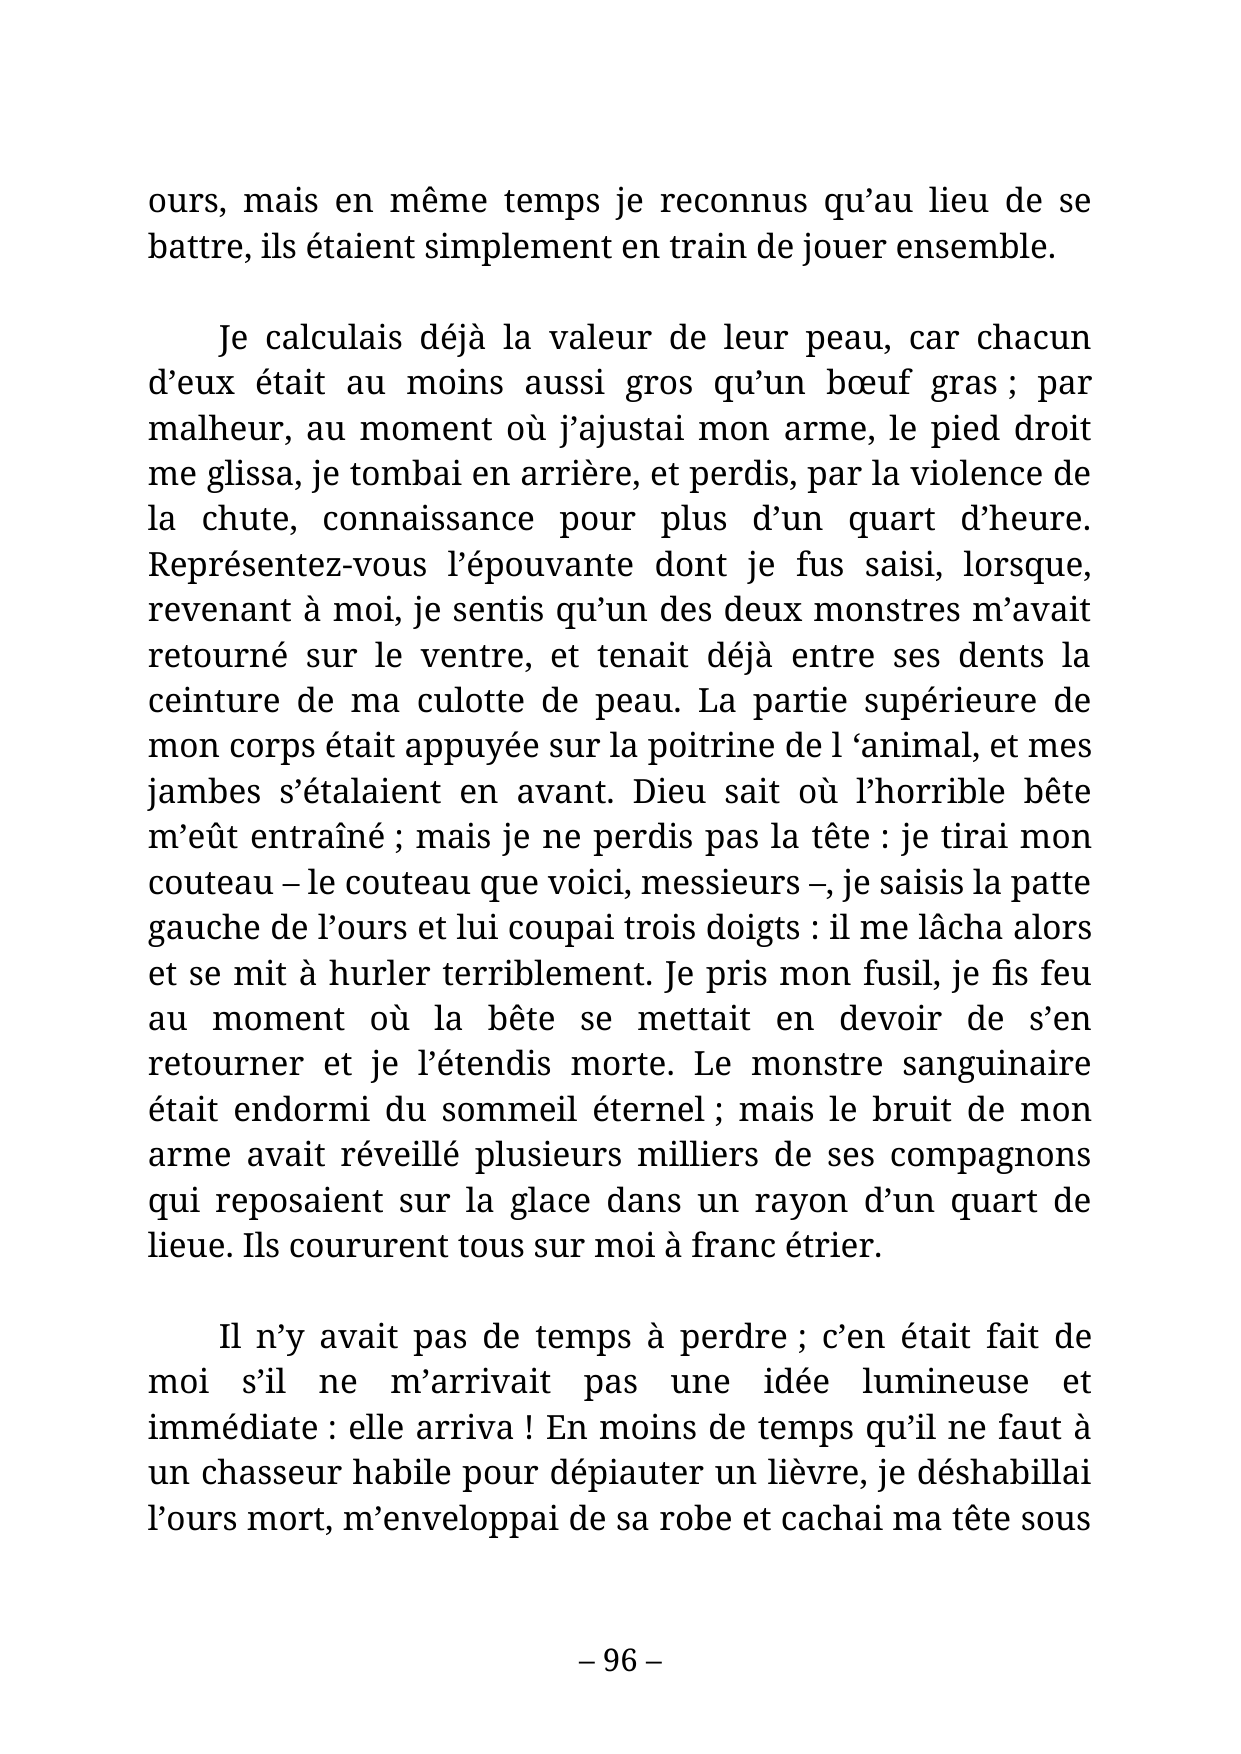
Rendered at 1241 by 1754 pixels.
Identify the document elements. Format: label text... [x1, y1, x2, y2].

text Je calculais déjà la valeur de leur peau, car chacun d’eux était au moins aussi gros qu’un bœuf gras ; par malheur, au moment où j’ajustai mon arme, le pied droit me glissa, je tombai en arrière, et perdis, par la violence de la chute, connaissance pour plus d’un quart d’heure. Représentez-vous l’épouvante dont je fus saisi, lorsque, revenant à moi, je sentis qu’un des deux monstres m’avait retourné sur le ventre, et tenait déjà entre ses dents la ceinture de ma culotte de peau. La partie supérieure de mon corps était appuyée sur la poitrine de l ‘animal, et mes jambes s’étalaient en avant. Dieu sait où l’horrible bête m’eût entraîné ; mais je ne perdis pas la tête : je tirai mon couteau – le couteau que voici, messieurs –, je saisis la patte gauche de l’ours et lui coupai trois doigts : il me lâcha alors et se mit à hurler terriblement. Je pris mon fusil, je fis feu au moment où la bête se mettait en devoir de s’en retourner et je l’étendis morte. Le monstre sanguinaire était endormi du sommeil éternel ; mais le bruit de mon arme avait réveillé plusieurs milliers de ses compagnons qui reposaient sur la glace dans un rayon d’un quart de lieue. Ils coururent tous sur moi à franc étrier. [148, 313, 1092, 1267]
text ours, mais en même temps je reconnus qu’au lieu de se battre, ils étaient simplement en train de jouer ensemble. [148, 177, 1092, 268]
text Il n’y avait pas de temps à perdre ; c’en était fait de moi s’il ne m’arrivait pas une idée lumineuse et immédiate : elle arriva ! En moins de temps qu’il ne faut à un chasseur habile pour dépiauter un lièvre, je déshabillai l’ours mort, m’enveloppai de sa robe et cachai ma tête sous [148, 1313, 1092, 1540]
